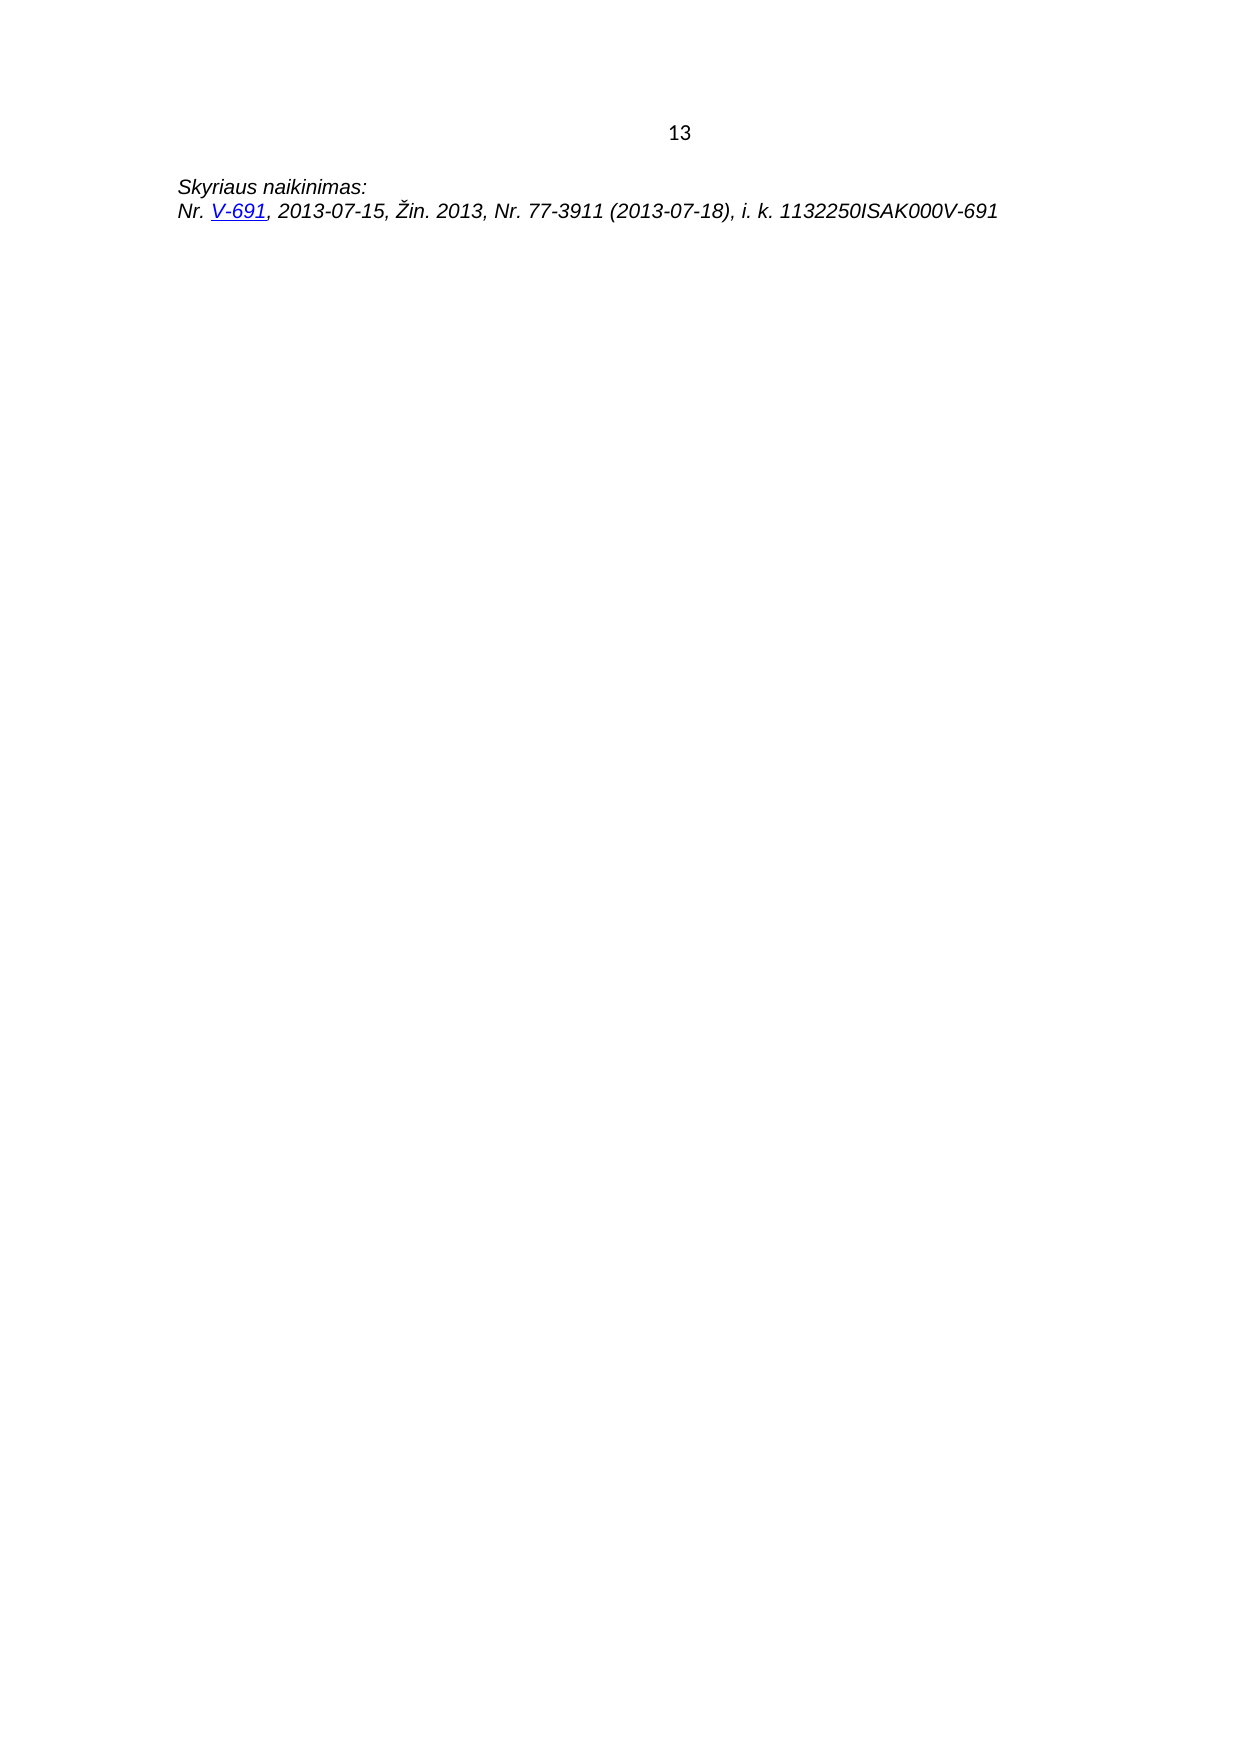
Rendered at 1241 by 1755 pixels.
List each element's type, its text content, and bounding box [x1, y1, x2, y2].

text Skyriaus naikinimas: [177, 175, 1181, 199]
text Nr. V-691, 2013-07-15, Žin. 2013, Nr. 77-3911 (2013-07-18), i. k. 1132250ISAK000V-691 [177, 199, 1181, 223]
